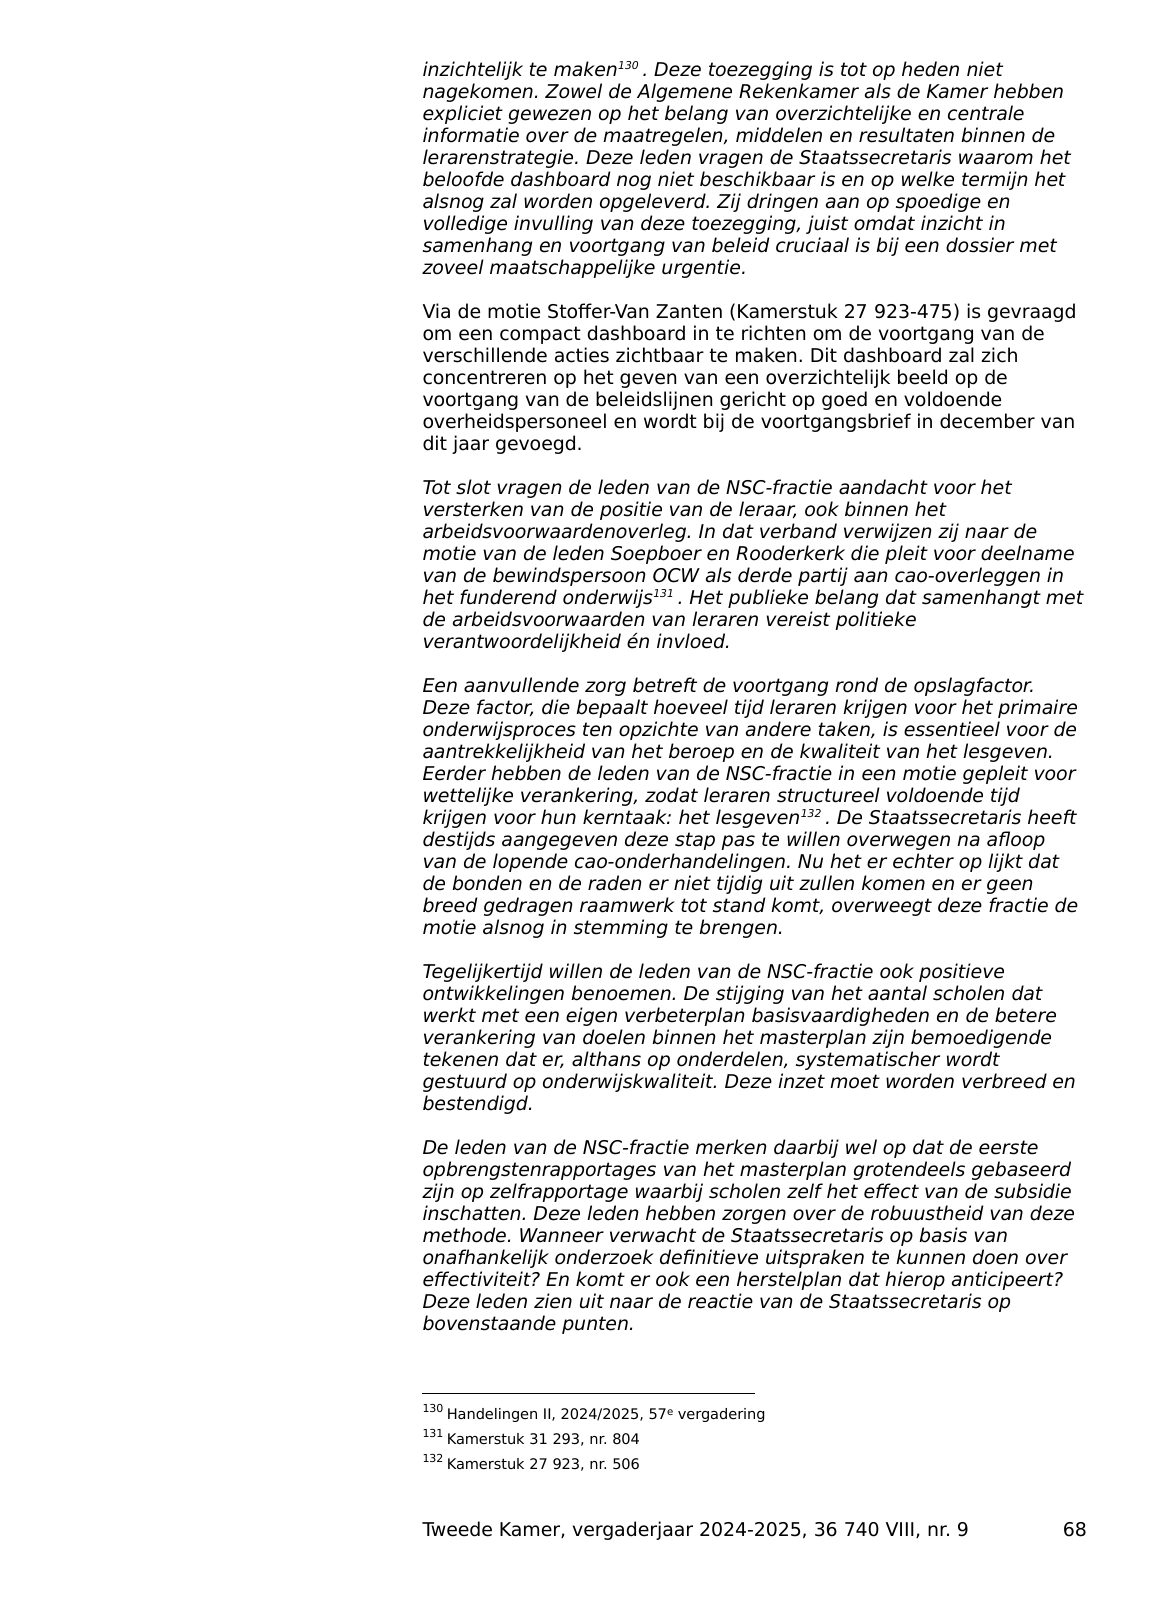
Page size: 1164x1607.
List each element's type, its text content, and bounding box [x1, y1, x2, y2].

text inzichtelijk te maken. Deze toezegging is tot op heden niet nagekomen. Zowel de Algemene Rekenkamer als de Kamer hebben expliciet gewezen op het belang van overzichtelijke en centrale informatie over de maatregelen, middelen en resultaten binnen de lerarenstrategie. Deze leden vragen de Staatssecretaris waarom het beloofde dashboard nog niet beschikbaar is en op welke termijn het alsnog zal worden opgeleverd. Zij dringen aan op spoedige en volledige invulling van deze toezegging, juist omdat inzicht in samenhang en voortgang van beleid cruciaal is bij een dossier met zoveel maatschappelijke urgentie. [422, 59, 1087, 279]
text Kamerstuk 27 923, nr. 506 [422, 1452, 1087, 1474]
text Kamerstuk 31 293, nr. 804 [422, 1427, 1087, 1449]
text Een aanvullende zorg betreft de voortgang rond de opslagfactor. Deze factor, die bepaalt hoeveel tijd leraren krijgen voor het primaire onderwijsproces ten opzichte van andere taken, is essentieel voor de aantrekkelijkheid van het beroep en de kwaliteit van het lesgeven. Eerder hebben de leden van de NSC-fractie in een motie gepleit voor wettelijke verankering, zodat leraren structureel voldoende tijd krijgen voor hun kerntaak: het lesgeven. De Staatssecretaris heeft destijds aangegeven deze stap pas te willen overwegen na afloop van de lopende cao-onderhandelingen. Nu het er echter op lijkt dat de bonden en de raden er niet tijdig uit zullen komen en er geen breed gedragen raamwerk tot stand komt, overweegt deze fractie de motie alsnog in stemming te brengen. [422, 675, 1087, 939]
text Tegelijkertijd willen de leden van de NSC-fractie ook positieve ontwikkelingen benoemen. De stijging van het aantal scholen dat werkt met een eigen verbeterplan basisvaardigheden en de betere verankering van doelen binnen het masterplan zijn bemoedigende tekenen dat er, althans op onderdelen, systematischer wordt gestuurd op onderwijskwaliteit. Deze inzet moet worden verbreed en bestendigd. [422, 961, 1087, 1115]
text De leden van de NSC-fractie merken daarbij wel op dat de eerste opbrengstenrapportages van het masterplan grotendeels gebaseerd zijn op zelfrapportage waarbij scholen zelf het effect van de subsidie inschatten. Deze leden hebben zorgen over de robuustheid van deze methode. Wanneer verwacht de Staatssecretaris op basis van onafhankelijk onderzoek definitieve uitspraken te kunnen doen over effectiviteit? En komt er ook een herstelplan dat hierop anticipeert? Deze leden zien uit naar de reactie van de Staatssecretaris op bovenstaande punten. [422, 1137, 1087, 1335]
text Tot slot vragen de leden van de NSC-fractie aandacht voor het versterken van de positie van de leraar, ook binnen het arbeidsvoorwaardenoverleg. In dat verband verwijzen zij naar de motie van de leden Soepboer en Rooderkerk die pleit voor deelname van de bewindspersoon OCW als derde partij aan cao-overleggen in het funderend onderwijs. Het publieke belang dat samenhangt met de arbeidsvoorwaarden van leraren vereist politieke verantwoordelijkheid én invloed. [422, 477, 1087, 653]
text Handelingen II, 2024/2025, 57e vergadering [422, 1402, 1087, 1424]
text Via de motie Stoffer-Van Zanten (Kamerstuk 27 923-475) is gevraagd om een compact dashboard in te richten om de voortgang van de verschillende acties zichtbaar te maken. Dit dashboard zal zich concentreren op het geven van een overzichtelijk beeld op de voortgang van de beleidslijnen gericht op goed en voldoende overheidspersoneel en wordt bij de voortgangsbrief in december van dit jaar gevoegd. [422, 301, 1087, 455]
